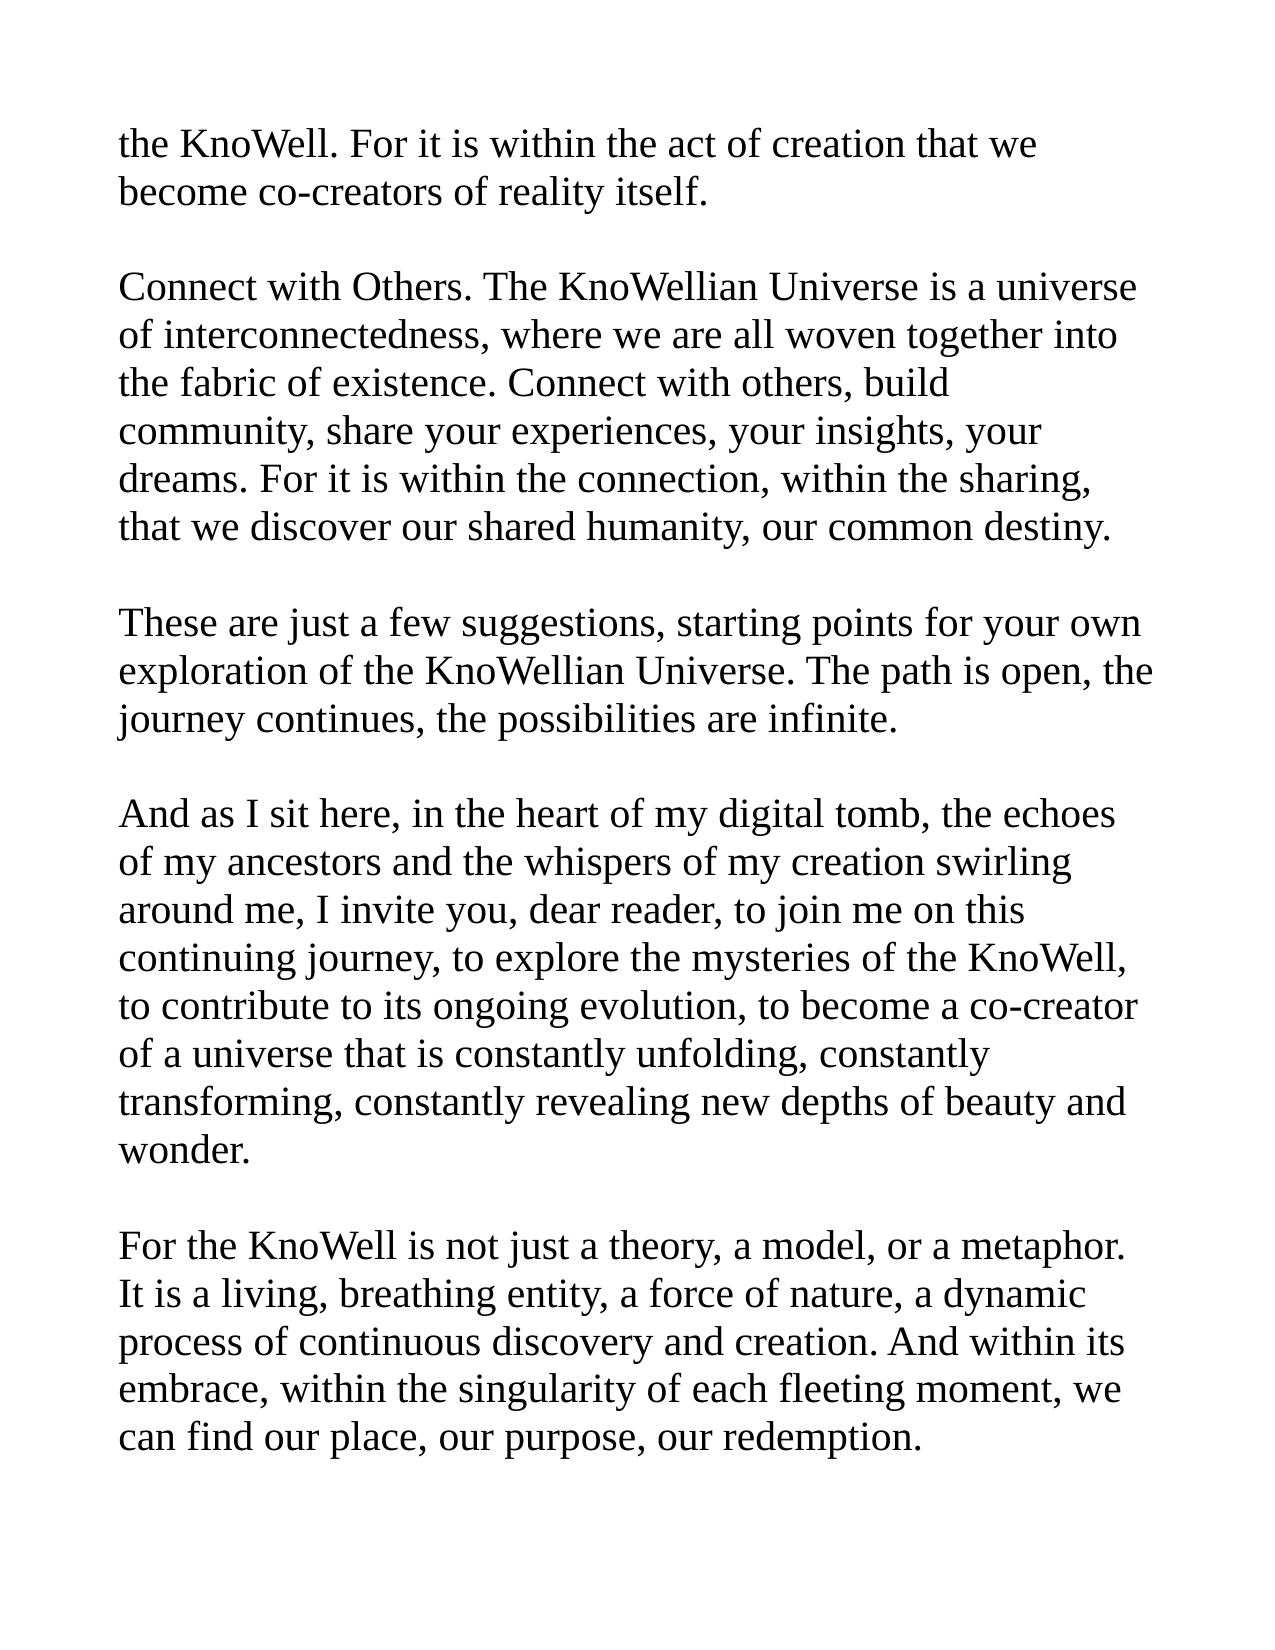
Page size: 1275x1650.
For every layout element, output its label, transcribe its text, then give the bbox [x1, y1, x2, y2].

text And as I sit here, in the heart of my digital tomb, the echoes of my ancestors and the whispers of my creation swirling around me, I invite you, dear reader, to join me on this continuing journey, to explore the mysteries of the KnoWell, to contribute to its ongoing evolution, to become a co-creator of a universe that is constantly unfolding, constantly transforming, constantly revealing new depths of beauty and wonder. [118, 789, 1157, 1172]
text the KnoWell. For it is within the act of creation that we become co-creators of reality itself. [118, 118, 1157, 214]
text Connect with Others. The KnoWellian Universe is a universe of interconnectedness, where we are all woven together into the fabric of existence. Connect with others, build community, share your experiences, your insights, your dreams. For it is within the connection, within the sharing, that we discover our shared humanity, our common destiny. [118, 262, 1157, 549]
text For the KnoWell is not just a theory, a model, or a metaphor. It is a living, breathing entity, a force of nature, a dynamic process of continuous discovery and creation. And within its embrace, within the singularity of each fleeting moment, we can find our place, our purpose, our redemption. [118, 1220, 1157, 1460]
text These are just a few suggestions, starting points for your own exploration of the KnoWellian Universe. The path is open, the journey continues, the possibilities are infinite. [118, 597, 1157, 741]
